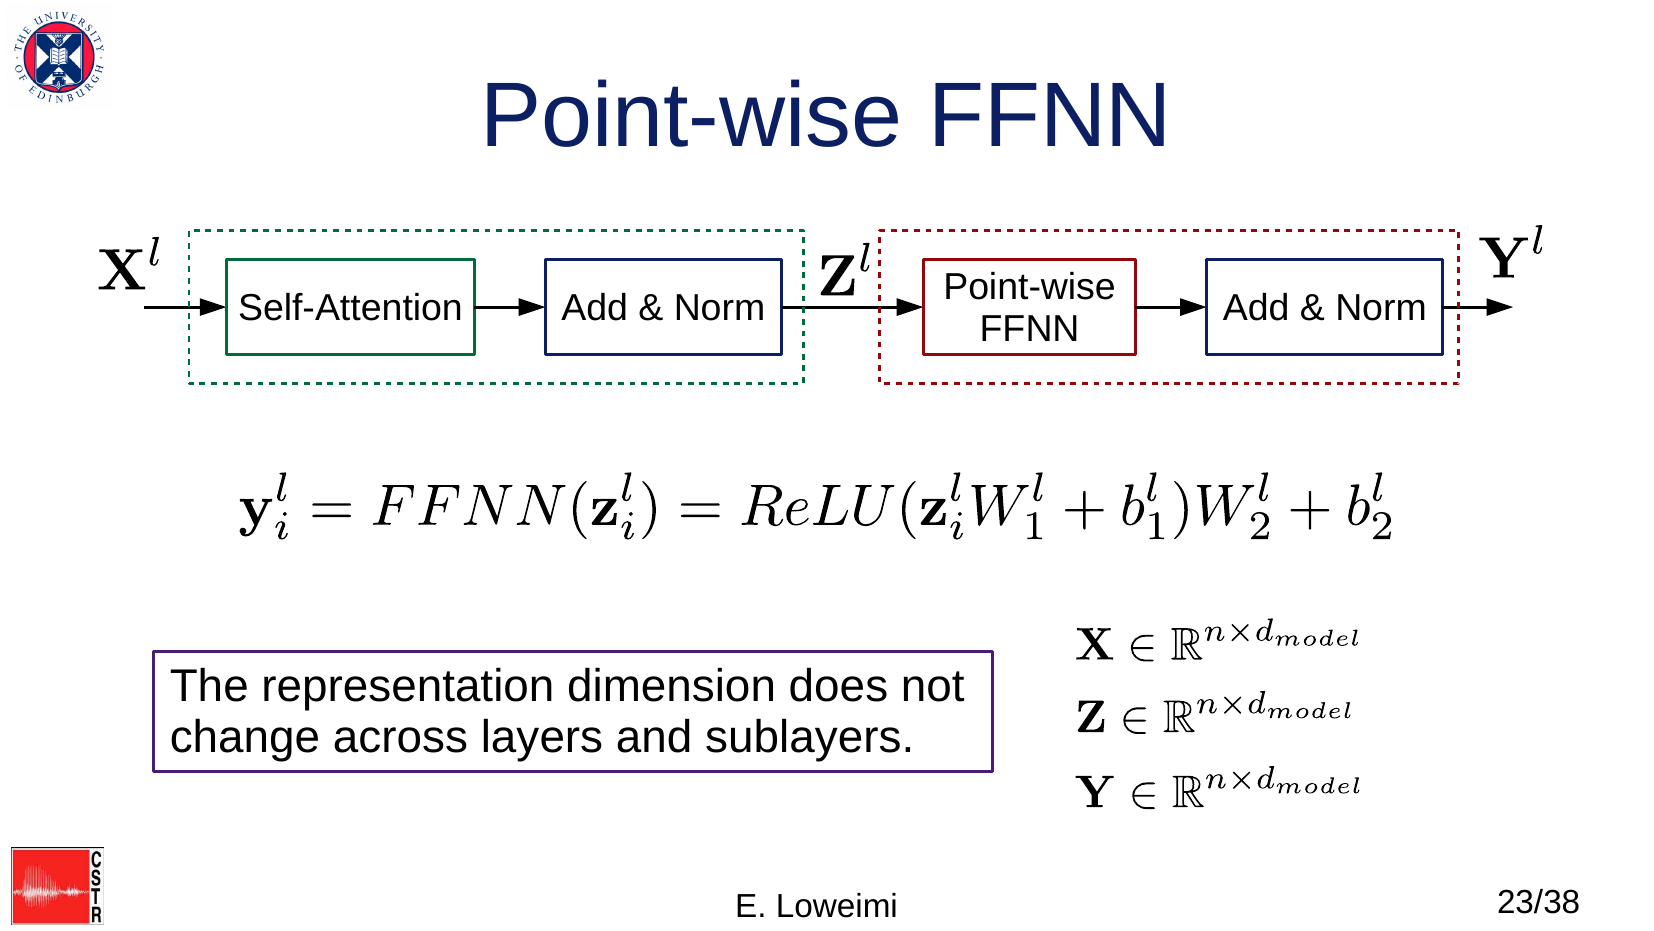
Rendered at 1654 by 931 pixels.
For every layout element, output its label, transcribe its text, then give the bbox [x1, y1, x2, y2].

text_box [1074, 618, 1361, 662]
picture [11, 847, 104, 925]
title Point-wise FFNN [82, 37, 1571, 193]
text_box Point-wise FFNN [923, 259, 1136, 355]
text_box [1074, 690, 1354, 734]
text_box [1074, 766, 1363, 810]
text_box The representation dimension does not change across layers and sublayers. [153, 651, 993, 772]
text_box 23/38 [1482, 876, 1625, 931]
text_box [96, 236, 163, 290]
text_box E. Loweimi [720, 879, 934, 931]
text_box [816, 242, 873, 296]
text_box [238, 472, 1394, 540]
picture [6, 4, 112, 110]
text_box Self-Attention [226, 259, 475, 355]
text_box Add & Norm [1206, 259, 1443, 355]
text_box [1478, 225, 1546, 278]
text_box Add & Norm [545, 259, 782, 355]
